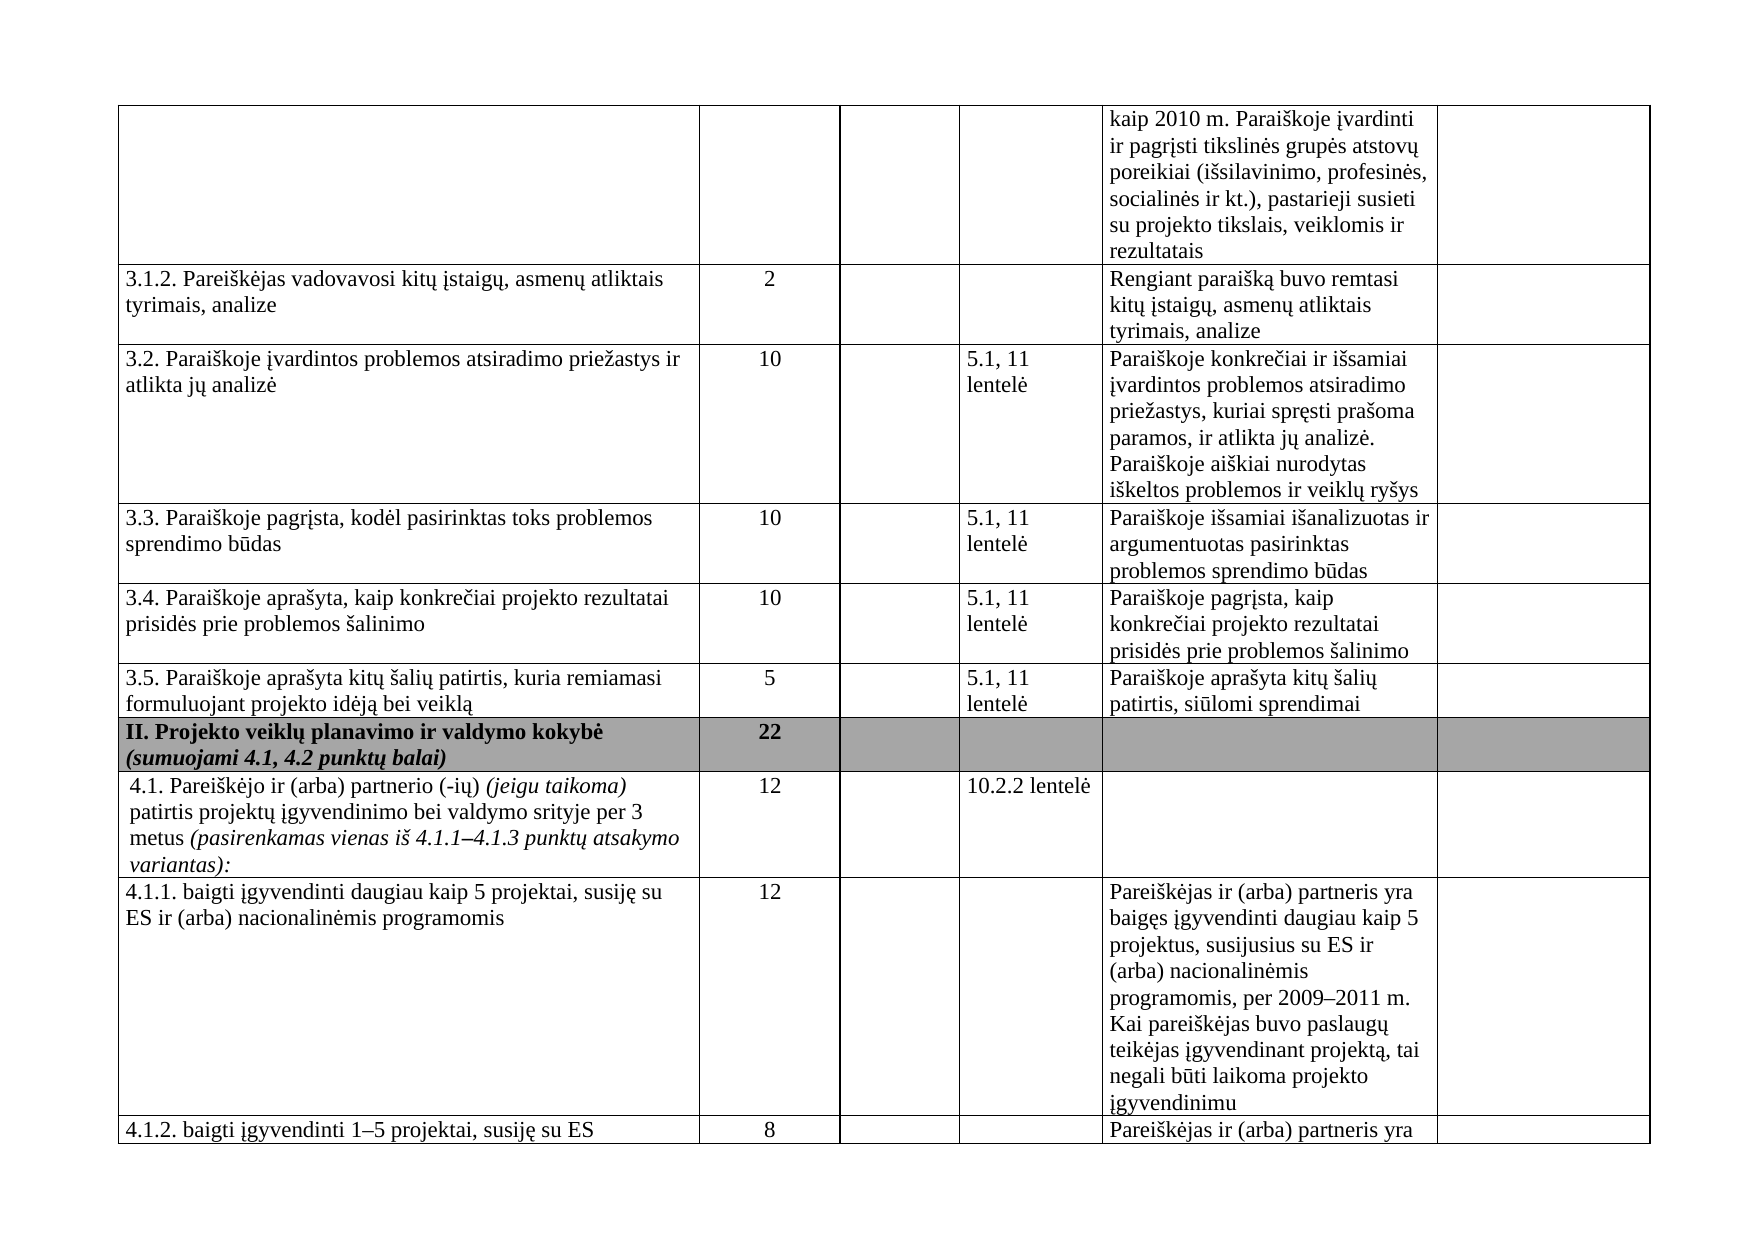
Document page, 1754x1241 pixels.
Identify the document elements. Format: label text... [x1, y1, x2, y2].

table_cell 3.5. Paraiškoje aprašyta kitų šalių patirtis, kuria remiamasi formuluojant projekto idėją bei veiklą [119, 664, 699, 717]
table_cell [119, 106, 699, 264]
table_cell 10 [700, 345, 839, 503]
table_cell 22 [700, 718, 839, 771]
table_cell [841, 718, 959, 771]
table_cell [841, 772, 959, 877]
table_cell [700, 106, 839, 264]
table_cell 5.1, 11 lentelė [960, 584, 1102, 663]
table_cell [960, 106, 1102, 264]
table_cell Paraiškoje pagrįsta, kaip konkrečiai projekto rezultatai prisidės prie problemos šalinimo [1103, 584, 1437, 663]
table_cell [1103, 718, 1437, 771]
table_cell [1438, 878, 1649, 1115]
table_cell [1651, 503, 1655, 583]
table_cell [841, 584, 959, 663]
table_cell [1103, 772, 1437, 877]
table_cell II. Projekto veiklų planavimo ir valdymo kokybė (sumuojami 4.1, 4.2 punktų balai) [119, 718, 699, 771]
table_cell 12 [700, 878, 839, 1115]
table_cell 10.2.2 lentelė [960, 772, 1102, 877]
table_cell [841, 1116, 959, 1143]
table_cell 3.4. Paraiškoje aprašyta, kaip konkrečiai projekto rezultatai prisidės prie problemos šalinimo [119, 584, 699, 663]
table_cell [1651, 663, 1655, 717]
table_cell 3.2. Paraiškoje įvardintos problemos atsiradimo priežastys ir atlikta jų analizė [119, 345, 699, 503]
table_cell Paraiškoje aprašyta kitų šalių patirtis, siūlomi sprendimai [1103, 664, 1437, 717]
table_cell [960, 1116, 1102, 1143]
table_cell [841, 265, 959, 344]
table_cell [1651, 344, 1655, 503]
table_cell Pareiškėjas ir (arba) partneris yra baigęs įgyvendinti daugiau kaip 5 projektus, susijusius su ES ir (arba) nacionalinėmis programomis, per 2009–2011 m. Kai pareiškėjas buvo paslaugų teikėjas įgyvendinant projektą, tai negali būti laikoma projekto įgyvendinimu [1103, 878, 1437, 1115]
table_cell [1438, 504, 1649, 583]
table_cell kaip 2010 m. Paraiškoje įvardinti ir pagrįsti tikslinės grupės atstovų poreikiai (išsilavinimo, profesinės, socialinės ir kt.), pastarieji susieti su projekto tikslais, veiklomis ir rezultatais [1103, 106, 1437, 264]
table_cell [1438, 584, 1649, 663]
table_cell 8 [700, 1116, 839, 1143]
table_cell Pareiškėjas ir (arba) partneris yra [1103, 1116, 1437, 1143]
table_cell Paraiškoje išsamiai išanalizuotas ir argumentuotas pasirinktas problemos sprendimo būdas [1103, 504, 1437, 583]
table_cell [960, 878, 1102, 1115]
table_cell 4.1.1. baigti įgyvendinti daugiau kaip 5 projektai, susiję su ES ir (arba) nacionalinėmis programomis [119, 878, 699, 1115]
table_cell [841, 878, 959, 1115]
table_cell [841, 664, 959, 717]
table_cell [960, 265, 1102, 344]
table_cell 5.1, 11 lentelė [960, 504, 1102, 583]
table_cell 3.3. Paraiškoje pagrįsta, kodėl pasirinktas toks problemos sprendimo būdas [119, 504, 699, 583]
table_cell 4.1.2. baigti įgyvendinti 1–5 projektai, susiję su ES [119, 1116, 699, 1143]
table_cell [1438, 345, 1649, 503]
table_cell 5 [700, 664, 839, 717]
table_cell [1438, 718, 1649, 771]
table_cell 4.1. Pareiškėjo ir (arba) partnerio (-ių) (jeigu taikoma) patirtis projektų įgyvendinimo bei valdymo srityje per 3 metus (pasirenkamas vienas iš 4.1.1–4.1.3 punktų atsakymo variantas): [119, 772, 699, 877]
table_cell 2 [700, 265, 839, 344]
table_cell [841, 106, 959, 264]
table_cell [1651, 105, 1655, 264]
table_cell 3.1.2. Pareiškėjas vadovavosi kitų įstaigų, asmenų atliktais tyrimais, analize [119, 265, 699, 344]
table_cell [1651, 1115, 1655, 1143]
table_cell 10 [700, 504, 839, 583]
table_cell [841, 504, 959, 583]
table_cell 10 [700, 584, 839, 663]
table_cell [1651, 717, 1655, 771]
table_cell [1438, 772, 1649, 877]
table_cell Rengiant paraišką buvo remtasi kitų įstaigų, asmenų atliktais tyrimais, analize [1103, 265, 1437, 344]
table_cell [1438, 1116, 1649, 1143]
table_cell [1438, 106, 1649, 264]
table_cell 12 [700, 772, 839, 877]
table_cell [1651, 264, 1655, 344]
table_cell [1438, 265, 1649, 344]
table_cell Paraiškoje konkrečiai ir išsamiai įvardintos problemos atsiradimo priežastys, kuriai spręsti prašoma paramos, ir atlikta jų analizė. Paraiškoje aiškiai nurodytas iškeltos problemos ir veiklų ryšys [1103, 345, 1437, 503]
table_cell [1651, 877, 1655, 1115]
table_cell 5.1, 11 lentelė [960, 664, 1102, 717]
table_cell [841, 345, 959, 503]
table_cell [960, 718, 1102, 771]
table_cell [1438, 664, 1649, 717]
table_cell 5.1, 11 lentelė [960, 345, 1102, 503]
table_cell [1651, 583, 1655, 663]
table_cell [1651, 771, 1655, 877]
